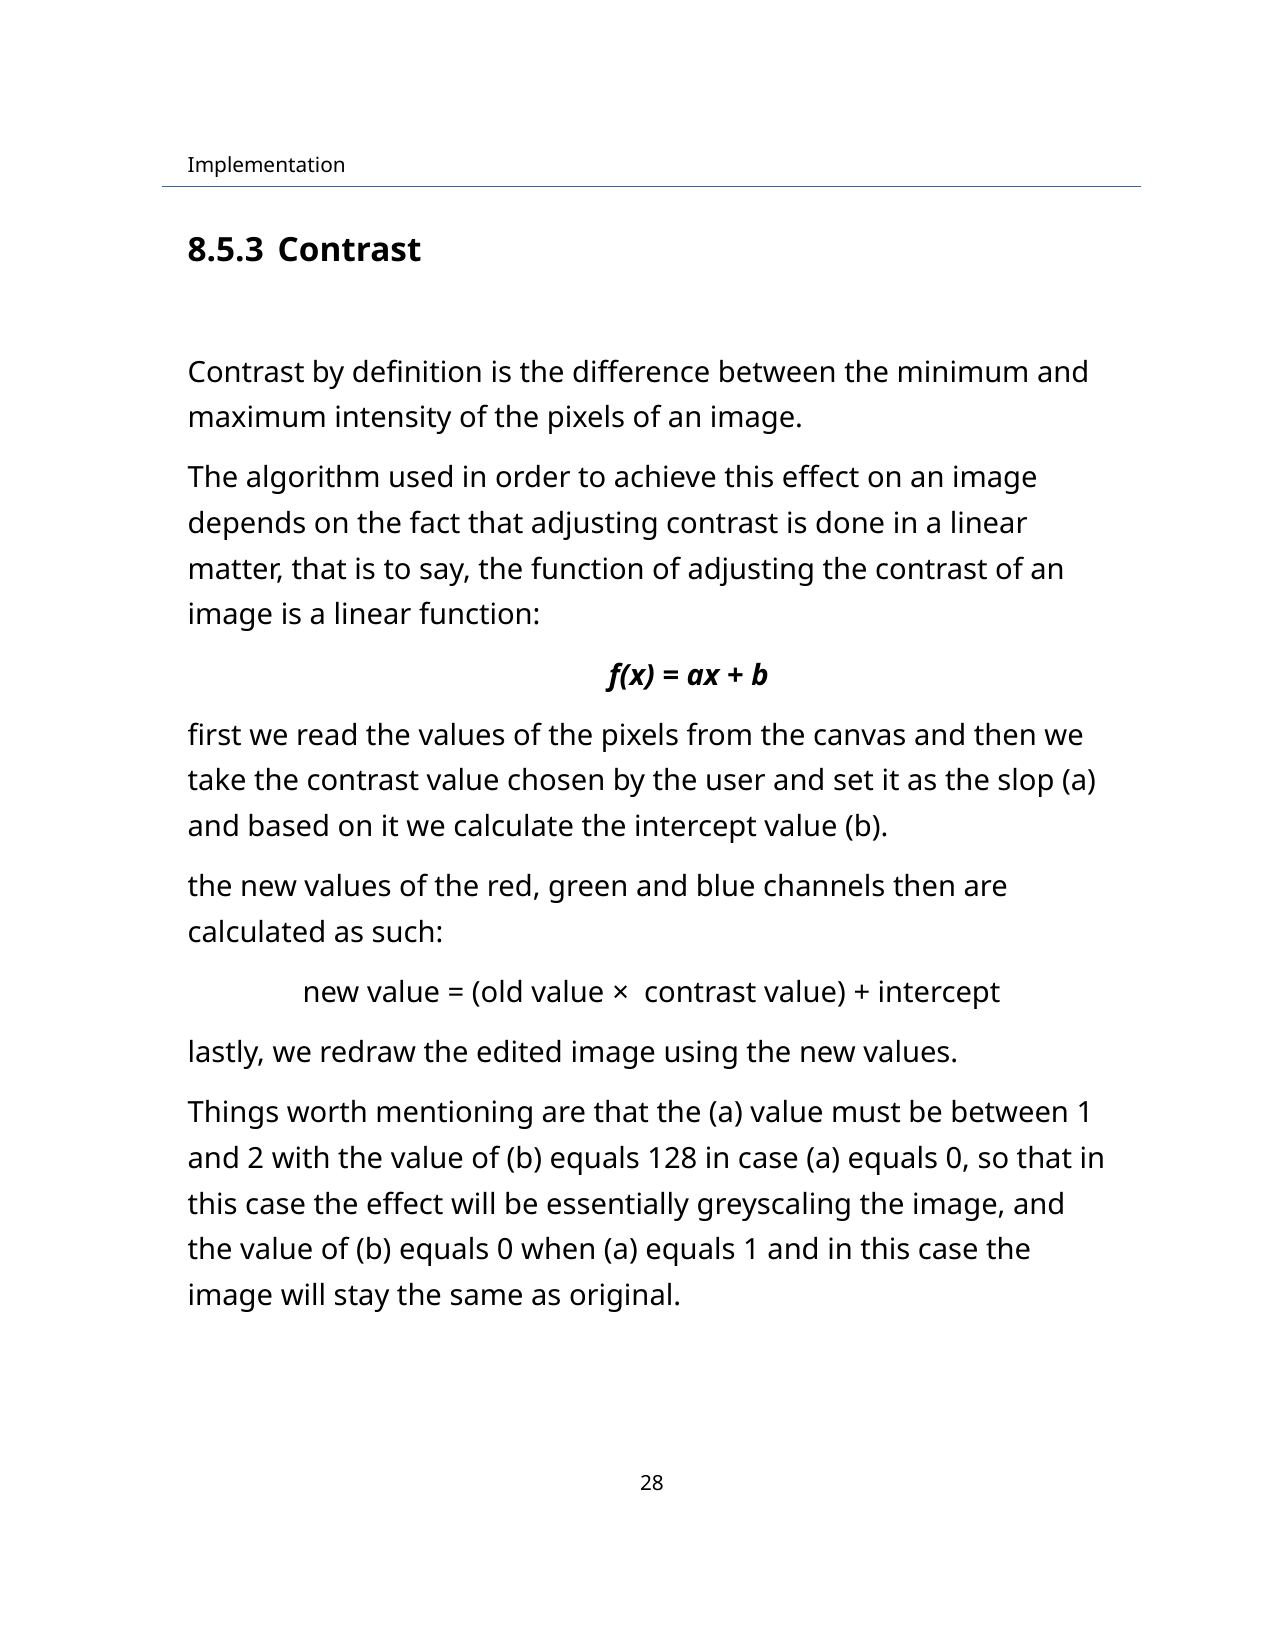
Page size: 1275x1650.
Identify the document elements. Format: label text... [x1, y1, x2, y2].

subtitle Contrast [187, 226, 1116, 271]
text The algorithm used in order to achieve this effect on an image depends on the fact that adjusting contrast is done in a linear matter, that is to say, the function of adjusting the contrast of an image is a linear function: [187, 457, 1116, 633]
text new value = (old value × contrast value) + intercept [187, 971, 1116, 1011]
text lastly, we redraw the edited image using the new values. [187, 1032, 1116, 1071]
text Contrast by definition is the difference between the minimum and maximum intensity of the pixels of an image. [187, 351, 1116, 436]
text the new values of the red, green and blue channels then are calculated as such: [187, 866, 1116, 951]
text first we read the values of the pixels from the canvas and then we take the contrast value chosen by the user and set it as the slop (a) and based on it we calculate the intercept value (b). [187, 714, 1116, 845]
text Things worth mentioning are that the (a) value must be between 1 and 2 with the value of (b) equals 128 in case (a) equals 0, so that in this case the effect will be essentially greyscaling the image, and the value of (b) equals 0 when (a) equals 1 and in this case the image will stay the same as original. [187, 1092, 1116, 1314]
text f(x) = ax + b [187, 654, 1116, 693]
